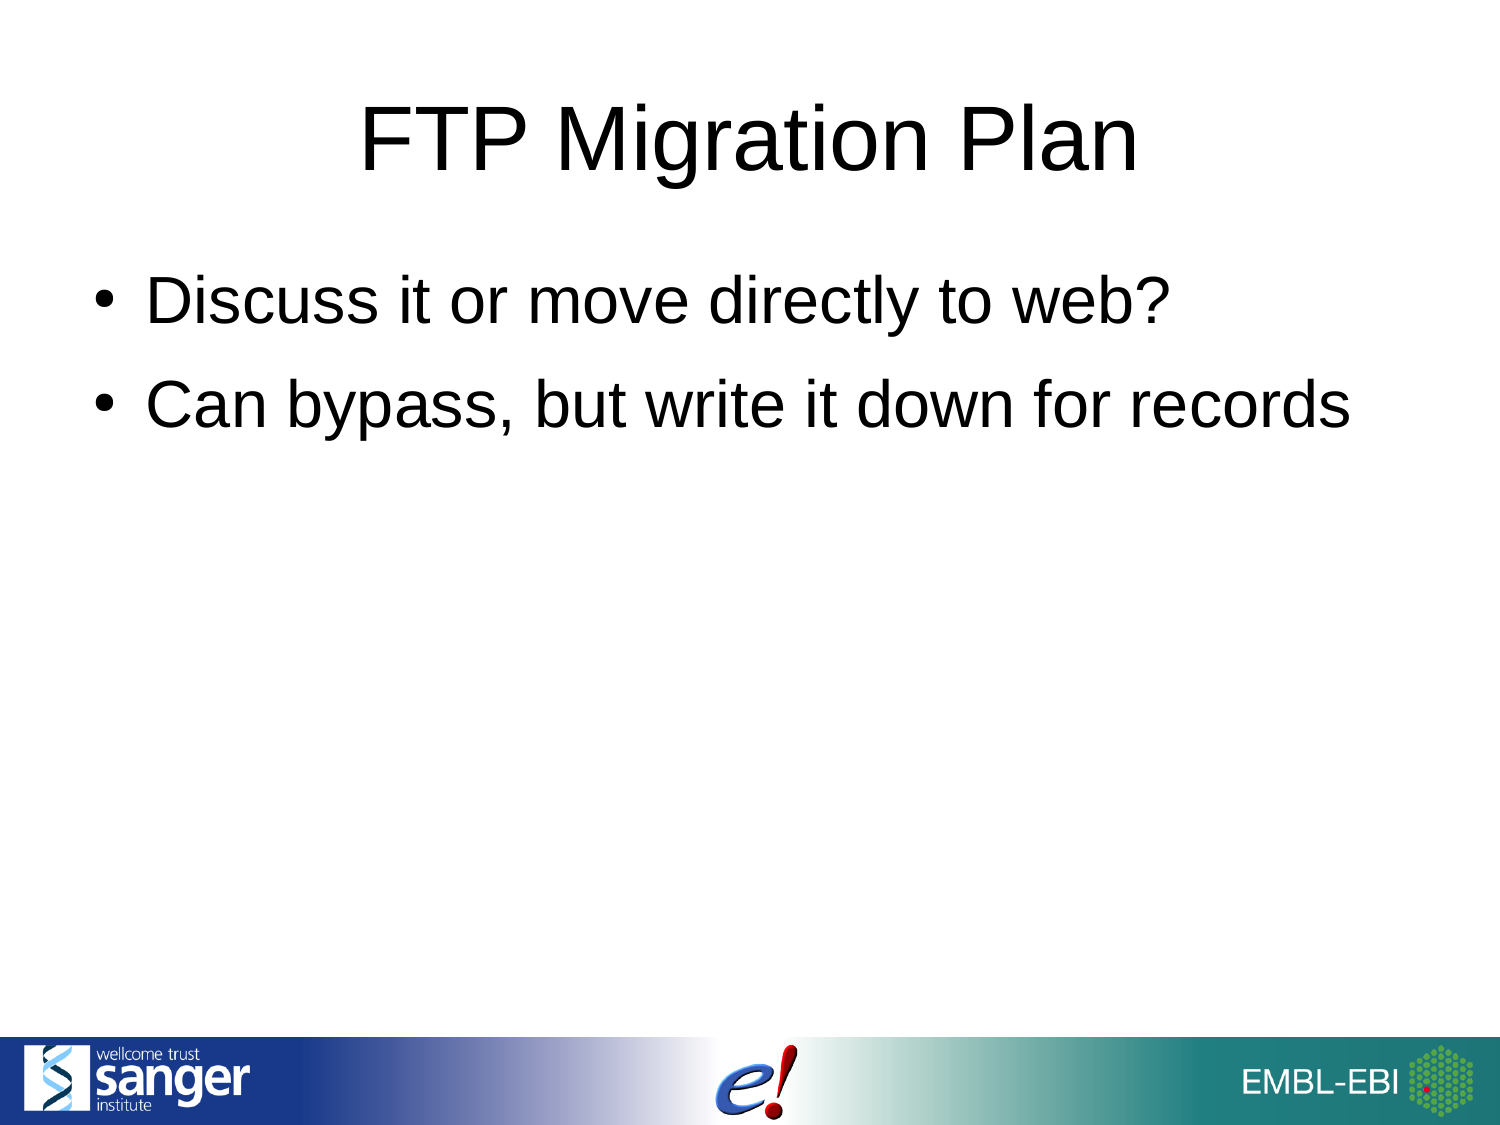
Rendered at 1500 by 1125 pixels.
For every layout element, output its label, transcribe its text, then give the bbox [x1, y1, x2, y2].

title FTP Migration Plan [75, 44, 1425, 233]
picture [0, 1037, 1500, 1125]
list Discuss it or move directly to web? Can bypass, but write it down for records [75, 263, 1395, 916]
